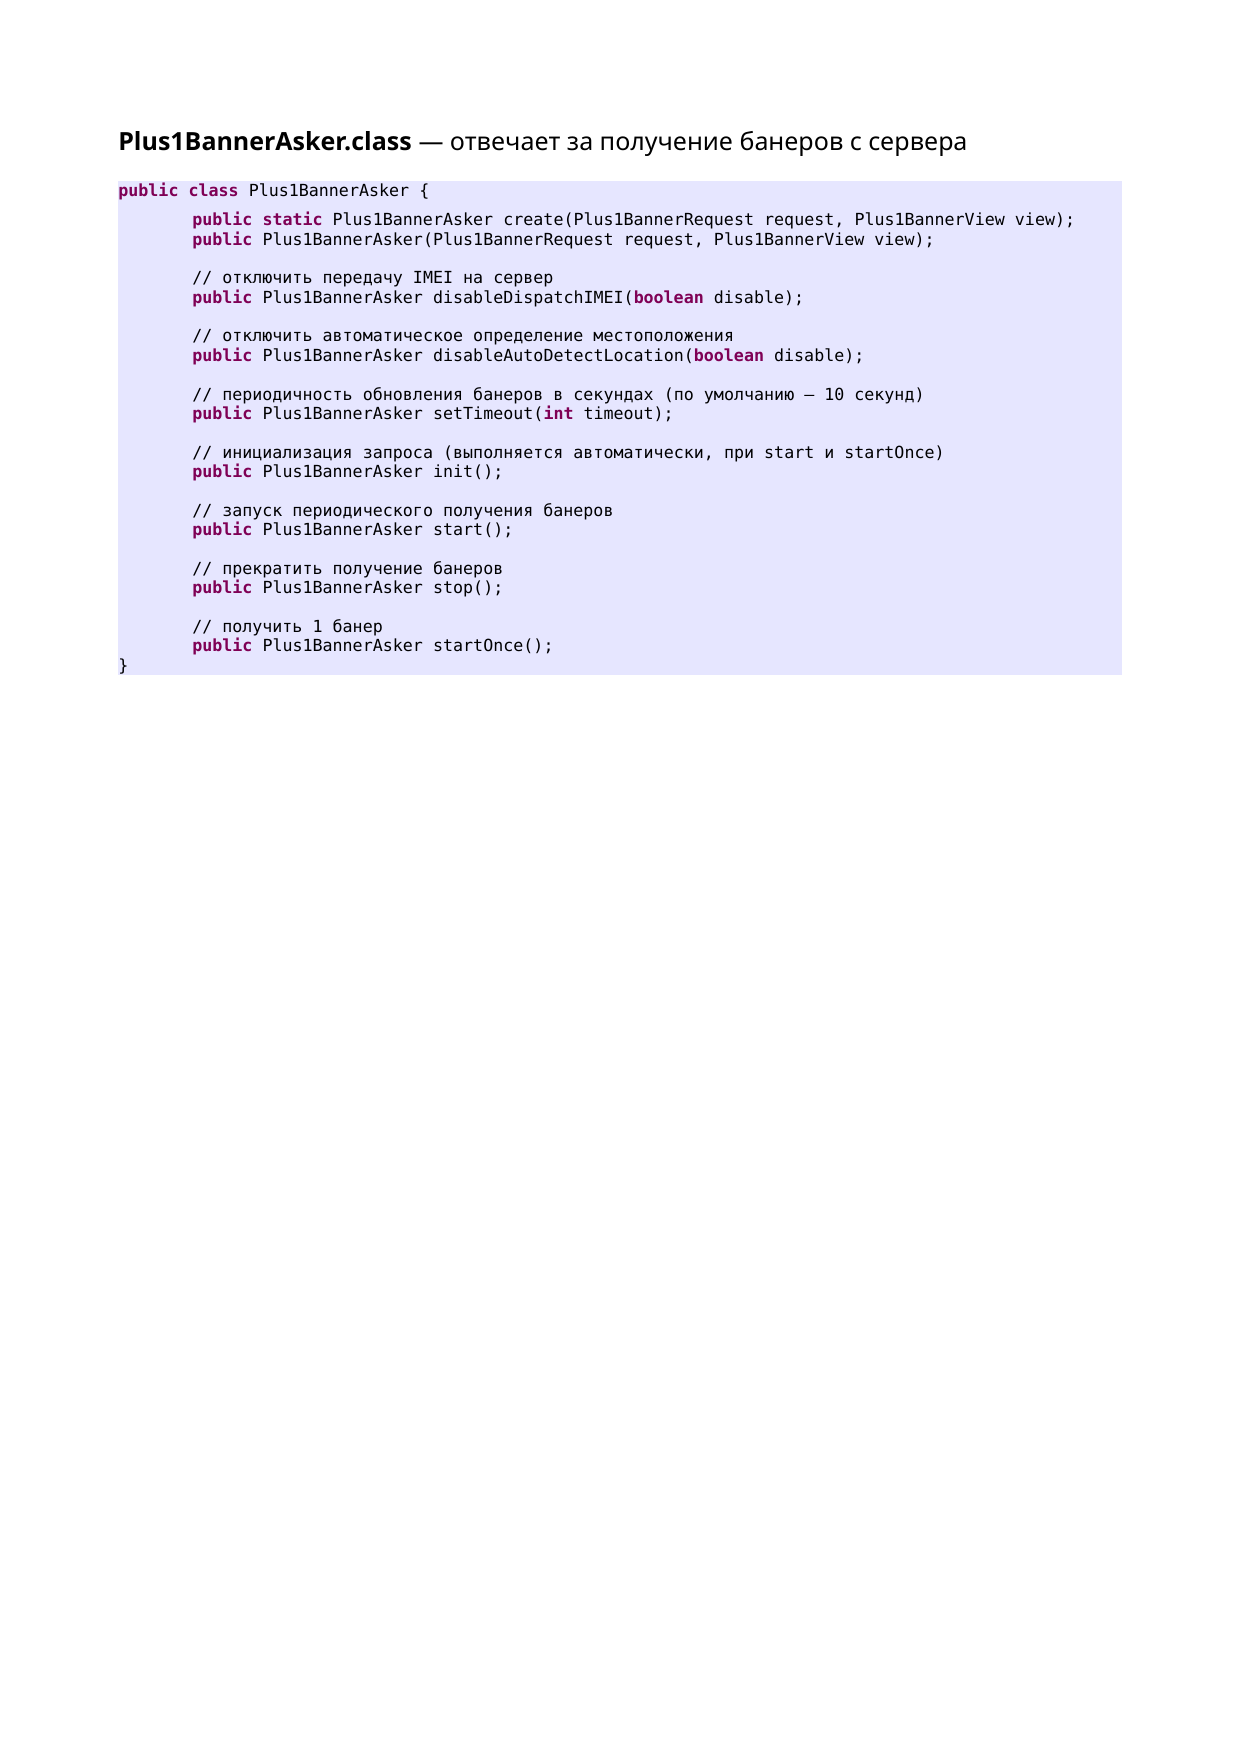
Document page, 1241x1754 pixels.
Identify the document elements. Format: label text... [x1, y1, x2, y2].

text public Plus1BannerAsker init(); [118, 462, 1122, 481]
text public class Plus1BannerAsker { [118, 181, 1122, 200]
text public Plus1BannerAsker start(); [118, 520, 1122, 539]
text public static Plus1BannerAsker create(Plus1BannerRequest request, Plus1BannerView view); [118, 210, 1122, 229]
text public Plus1BannerAsker(Plus1BannerRequest request, Plus1BannerView view); [118, 229, 1122, 249]
text public Plus1BannerAsker setTimeout(int timeout); [118, 404, 1122, 423]
text public Plus1BannerAsker disableDispatchIMEI(boolean disable); [118, 288, 1122, 307]
text // получить 1 банер [118, 617, 1122, 636]
text public Plus1BannerAsker disableAutoDetectLocation(boolean disable); [118, 346, 1122, 365]
text // прекратить получение банеров [118, 559, 1122, 578]
text // отключить передачу IMEI на сервер [118, 268, 1122, 288]
text } [118, 656, 1122, 675]
text // отключить автоматическое определение местоположения [118, 326, 1122, 346]
text // периодичность обновления банеров в секундах (по умолчанию — 10 секунд) [118, 384, 1122, 404]
text // запуск периодического получения банеров [118, 501, 1122, 520]
text public Plus1BannerAsker startOnce(); [118, 636, 1122, 656]
text public Plus1BannerAsker stop(); [118, 578, 1122, 598]
text Plus1BannerAsker.class — отвечает за получение банеров с сервера [118, 124, 1122, 158]
text // инициализация запроса (выполняется автоматически, при start и startOnce) [118, 443, 1122, 462]
